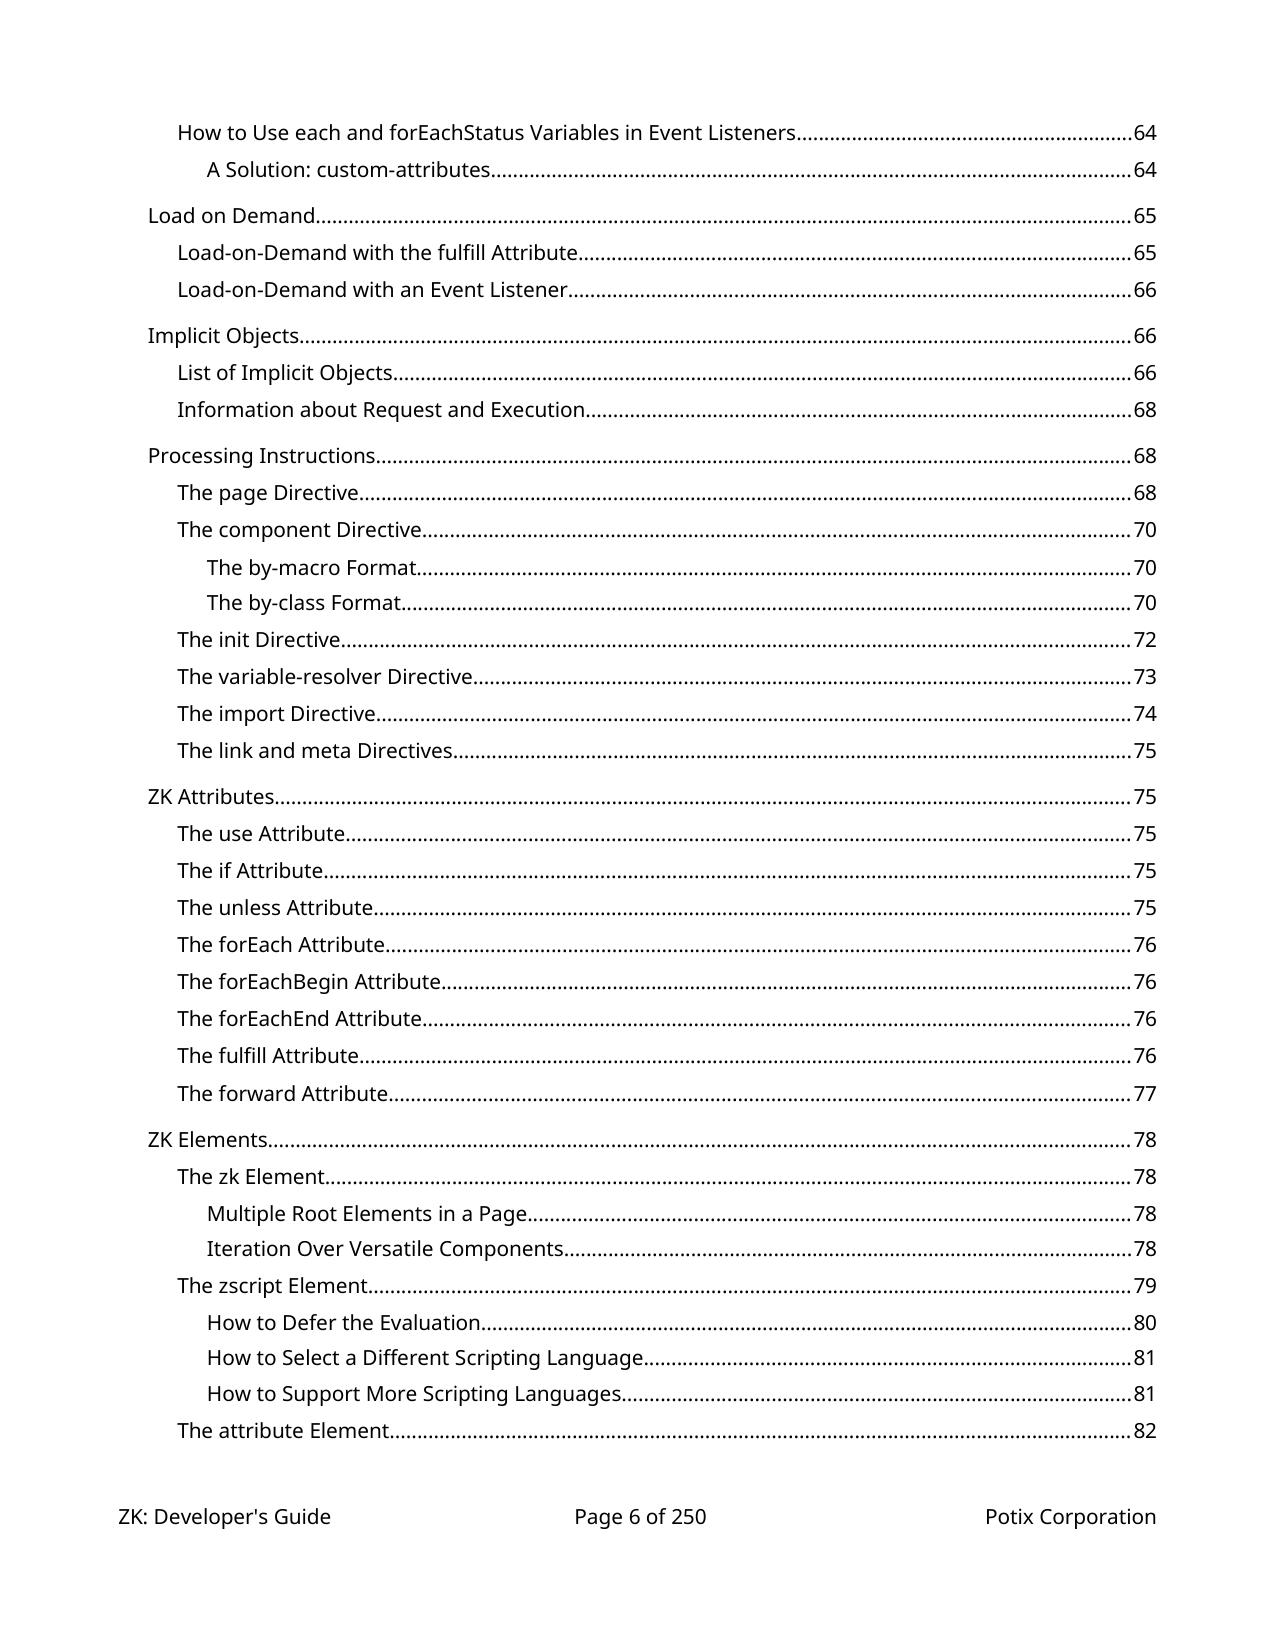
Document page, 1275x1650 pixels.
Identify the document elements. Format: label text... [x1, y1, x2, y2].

text Processing Instructions 68 [148, 441, 1157, 469]
text The page Directive 68 [177, 478, 1157, 507]
text The init Directive 72 [177, 625, 1157, 653]
text The component Directive 70 [177, 516, 1157, 544]
text How to Support More Scripting Languages 81 [207, 1379, 1157, 1407]
text ZK Attributes 75 [148, 782, 1157, 810]
text The unless Attribute 75 [177, 893, 1157, 922]
text The fulfill Attribute 76 [177, 1042, 1157, 1070]
text ZK Elements 78 [148, 1125, 1157, 1153]
text The by-macro Format 70 [207, 553, 1157, 581]
text Information about Request and Execution 68 [177, 395, 1157, 424]
text Multiple Root Elements in a Page 78 [207, 1199, 1157, 1227]
text The link and meta Directives 75 [177, 736, 1157, 764]
text How to Select a Different Scripting Language 81 [207, 1343, 1157, 1372]
text The zscript Element 79 [177, 1271, 1157, 1299]
text How to Defer the Evaluation 80 [207, 1308, 1157, 1336]
text The forEachEnd Attribute 76 [177, 1004, 1157, 1033]
text The forEachBegin Attribute 76 [177, 967, 1157, 996]
text Load-on-Demand with the fulfill Attribute 65 [177, 238, 1157, 266]
text The use Attribute 75 [177, 819, 1157, 847]
text The if Attribute 75 [177, 856, 1157, 884]
text The attribute Element 82 [177, 1416, 1157, 1444]
text A Solution: custom-attributes 64 [207, 155, 1157, 183]
text The variable-resolver Directive 73 [177, 662, 1157, 690]
text How to Use each and forEachStatus Variables in Event Listeners 64 [177, 118, 1157, 146]
text The zk Element 78 [177, 1162, 1157, 1190]
text The forward Attribute 77 [177, 1079, 1157, 1107]
text The import Directive 74 [177, 699, 1157, 727]
text Implicit Objects 66 [148, 321, 1157, 349]
text The forEach Attribute 76 [177, 930, 1157, 959]
text Load on Demand 65 [148, 201, 1157, 229]
text Iteration Over Versatile Components 78 [207, 1234, 1157, 1262]
text Load-on-Demand with an Event Listener 66 [177, 275, 1157, 303]
text The by-class Format 70 [207, 588, 1157, 616]
text List of Implicit Objects 66 [177, 358, 1157, 387]
